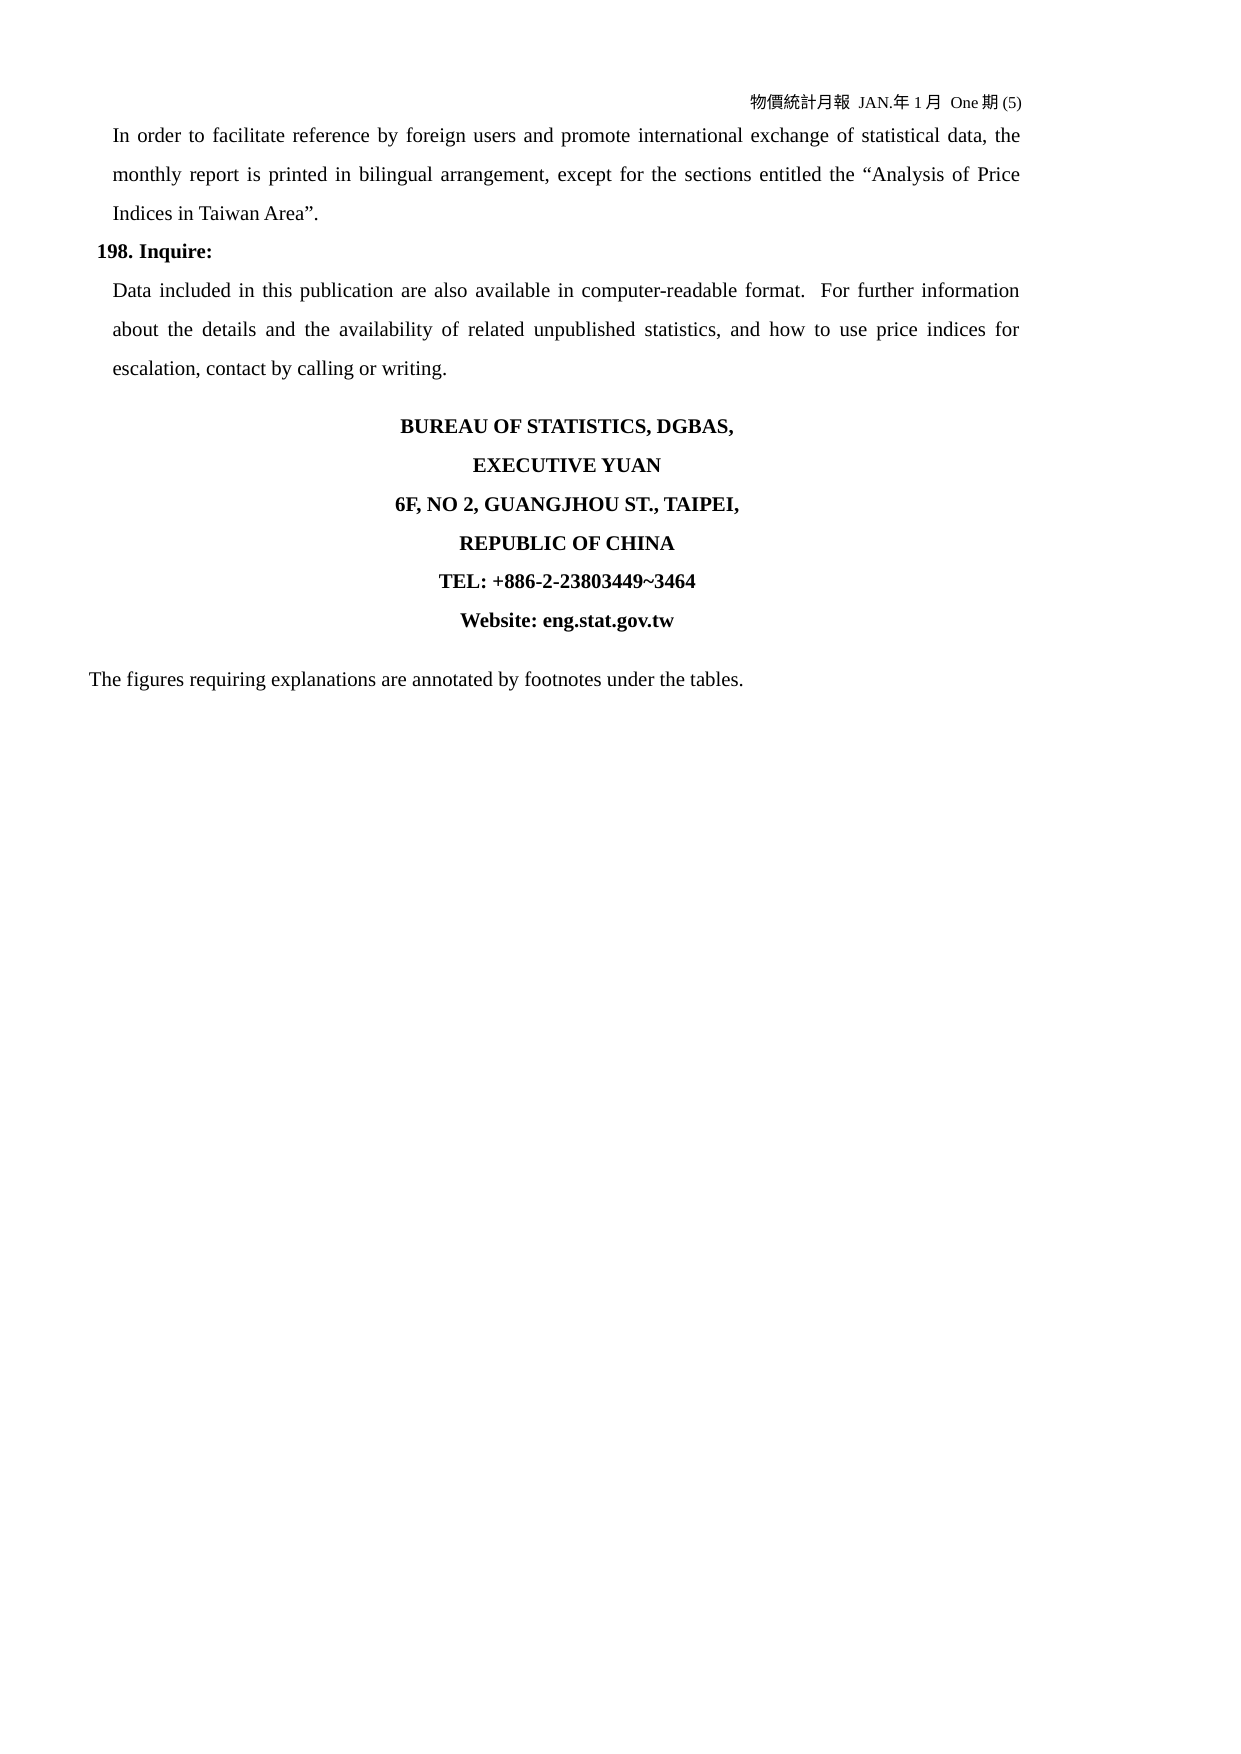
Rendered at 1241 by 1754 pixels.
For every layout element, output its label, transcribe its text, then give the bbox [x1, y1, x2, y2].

text 6F, NO 2, GUANGJHOU ST., TAIPEI, [112, 485, 1022, 524]
text Data included in this publication are also available in computer-readable format. For further information about the details and the availability of related unpublished statistics, and how to use price indices for escalation, contact by calling or writing. [112, 271, 1022, 388]
list Inquire: [97, 232, 1022, 271]
text REPUBLIC OF CHINA [112, 524, 1022, 563]
text EXECUTIVE YUAN [112, 446, 1022, 485]
text The figures requiring explanations are annotated by footnotes under the tables. [89, 660, 1022, 698]
text In order to facilitate reference by foreign users and promote international exchange of statistical data, the monthly report is printed in bilingual arrangement, except for the sections entitled the “Analysis of Price Indices in Taiwan Area”. [112, 116, 1022, 232]
text TEL: +886-2-23803449~3464 [112, 563, 1022, 601]
text Website: eng.stat.gov.tw [112, 601, 1022, 640]
text BUREAU OF STATISTICS, DGBAS, [112, 407, 1022, 446]
